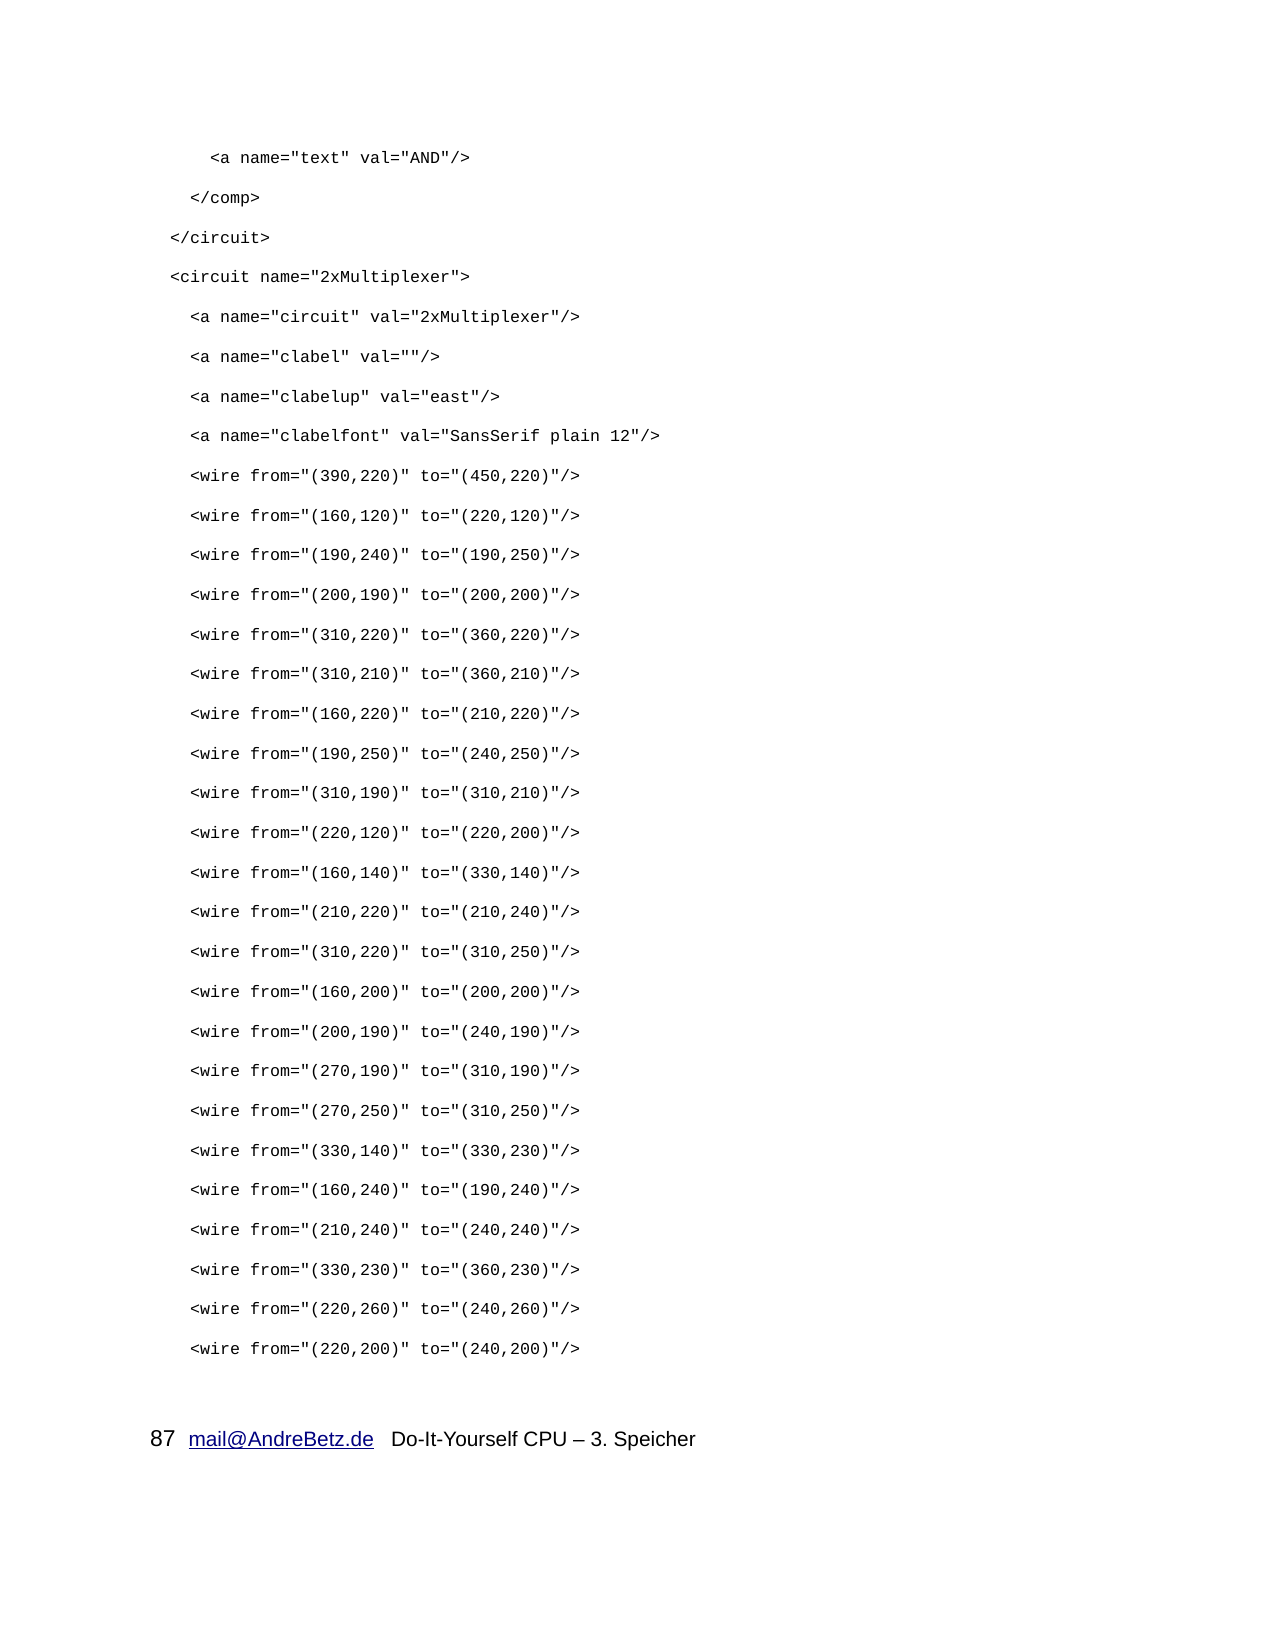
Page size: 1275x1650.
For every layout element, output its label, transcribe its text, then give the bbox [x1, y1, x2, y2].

text <a name="text" val="AND"/> [150, 150, 1125, 169]
text <wire from="(210,240)" to="(240,240)"/> [150, 1222, 1125, 1240]
text <a name="clabelfont" val="SansSerif plain 12"/> [150, 428, 1125, 447]
text <wire from="(330,140)" to="(330,230)"/> [150, 1142, 1125, 1161]
text <wire from="(310,190)" to="(310,210)"/> [150, 785, 1125, 804]
text <wire from="(270,190)" to="(310,190)"/> [150, 1063, 1125, 1082]
text <wire from="(310,220)" to="(310,250)"/> [150, 944, 1125, 963]
text <circuit name="2xMultiplexer"> [150, 269, 1125, 288]
text <wire from="(310,210)" to="(360,210)"/> [150, 666, 1125, 685]
text <wire from="(200,190)" to="(240,190)"/> [150, 1023, 1125, 1042]
text <wire from="(160,120)" to="(220,120)"/> [150, 507, 1125, 526]
text <wire from="(160,140)" to="(330,140)"/> [150, 864, 1125, 883]
text <wire from="(220,200)" to="(240,200)"/> [150, 1341, 1125, 1359]
text <wire from="(160,220)" to="(210,220)"/> [150, 706, 1125, 724]
text <wire from="(160,240)" to="(190,240)"/> [150, 1182, 1125, 1201]
text <wire from="(190,240)" to="(190,250)"/> [150, 547, 1125, 566]
text <wire from="(210,220)" to="(210,240)"/> [150, 904, 1125, 923]
text <wire from="(200,190)" to="(200,200)"/> [150, 587, 1125, 605]
text </circuit> [150, 229, 1125, 248]
text <wire from="(220,260)" to="(240,260)"/> [150, 1301, 1125, 1320]
text <wire from="(330,230)" to="(360,230)"/> [150, 1261, 1125, 1280]
text <wire from="(160,200)" to="(200,200)"/> [150, 983, 1125, 1002]
text <a name="clabel" val=""/> [150, 348, 1125, 367]
text <wire from="(220,120)" to="(220,200)"/> [150, 825, 1125, 843]
text </comp> [150, 190, 1125, 208]
text <wire from="(190,250)" to="(240,250)"/> [150, 745, 1125, 764]
text <a name="clabelup" val="east"/> [150, 388, 1125, 407]
text <wire from="(310,220)" to="(360,220)"/> [150, 626, 1125, 645]
text <a name="circuit" val="2xMultiplexer"/> [150, 309, 1125, 328]
text <wire from="(270,250)" to="(310,250)"/> [150, 1102, 1125, 1121]
text <wire from="(390,220)" to="(450,220)"/> [150, 467, 1125, 486]
